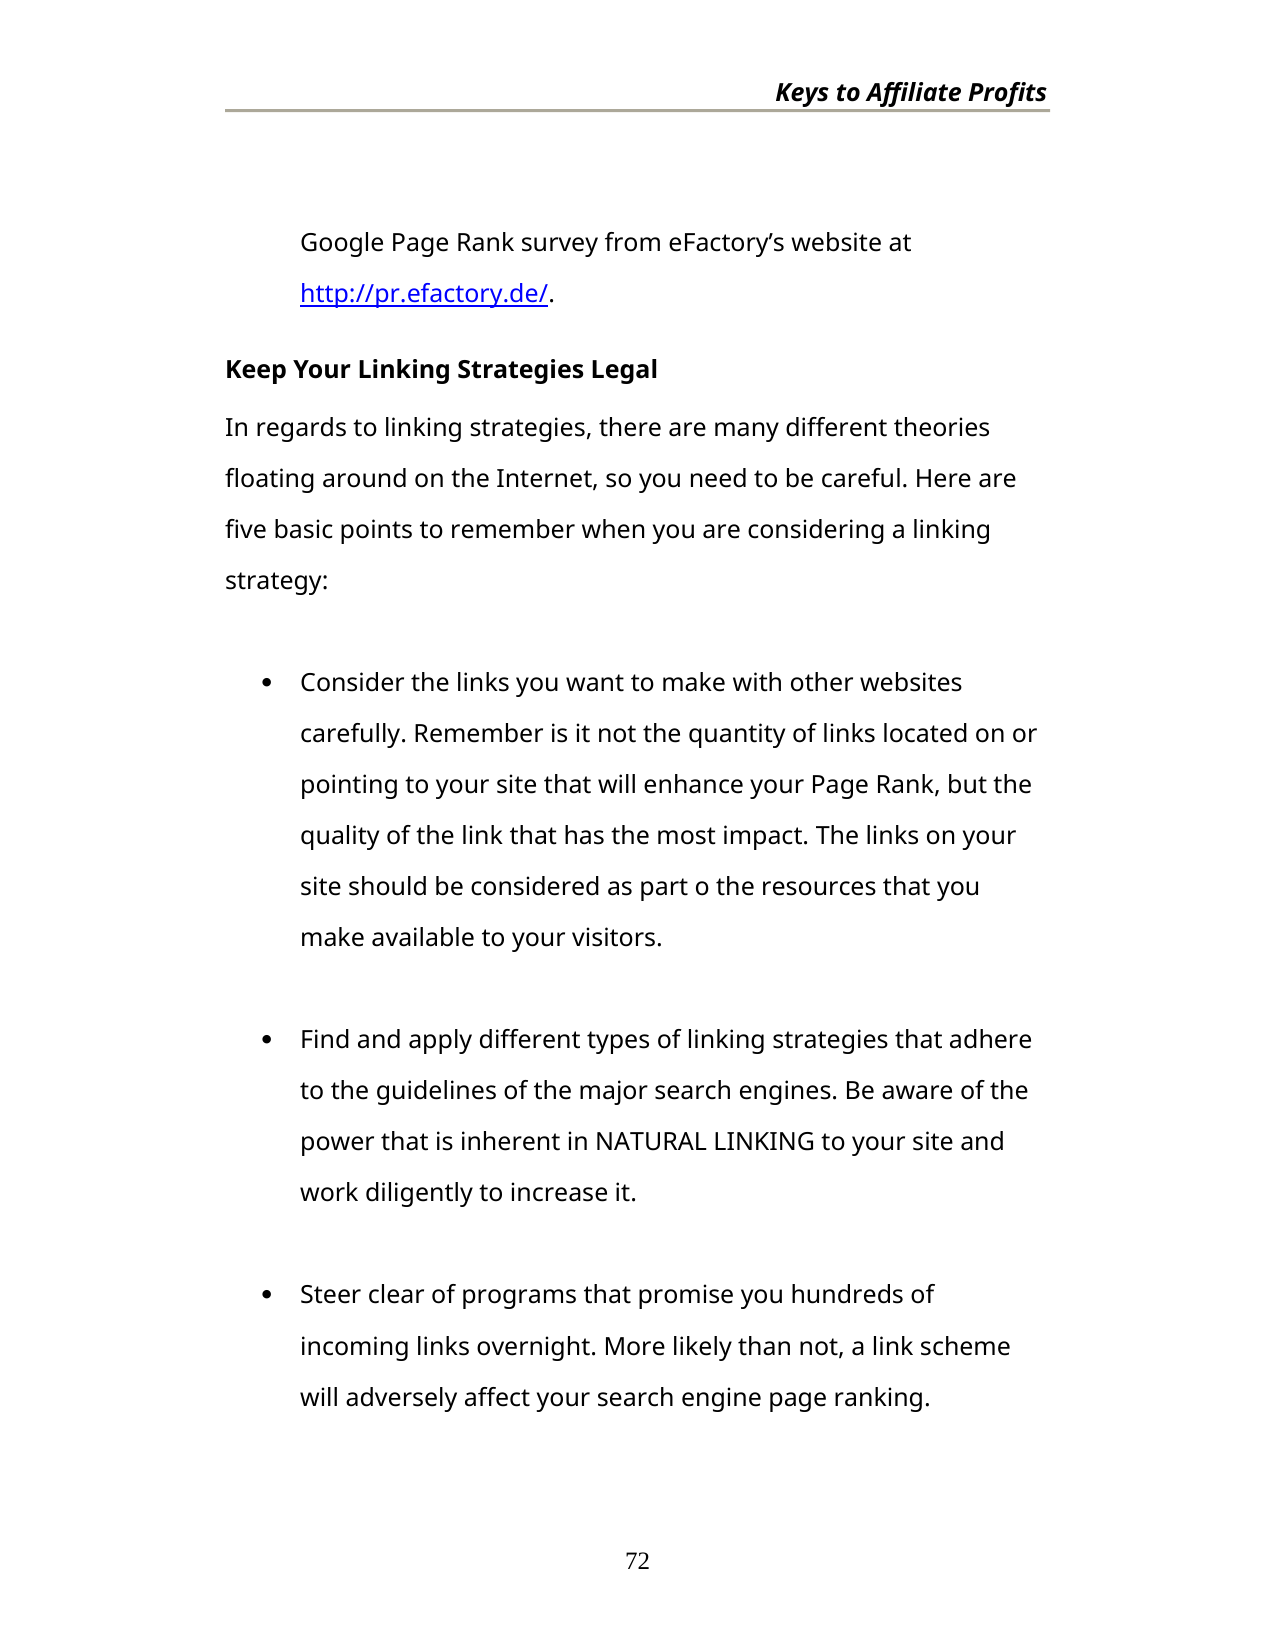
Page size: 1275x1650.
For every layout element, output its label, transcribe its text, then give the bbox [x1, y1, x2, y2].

list Consider the links you want to make with other websites carefully. Remember is it not the quantity of links located on or pointing to your site that will enhance your Page Rank, but the quality of the link that has the most impact. The links on your site should be considered as part o the resources that you make available to your visitors. [262, 664, 1050, 954]
list Steer clear of programs that promise you hundreds of incoming links overnight. More likely than not, a link scheme will adversely affect your search engine page ranking. [262, 1277, 1050, 1413]
text Keep Your Linking Strategies Legal [225, 352, 1050, 386]
list Google Page Rank survey from eFactory’s website at http://pr.efactory.de/. [262, 225, 1050, 310]
list Find and apply different types of linking strategies that adhere to the guidelines of the major search engines. Be aware of the power that is inherent in NATURAL LINKING to your site and work diligently to increase it. [262, 1022, 1050, 1209]
text In regards to linking strategies, there are many different theories floating around on the Internet, so you need to be careful. Here are five basic points to remember when you are considering a linking strategy: [225, 409, 1050, 597]
